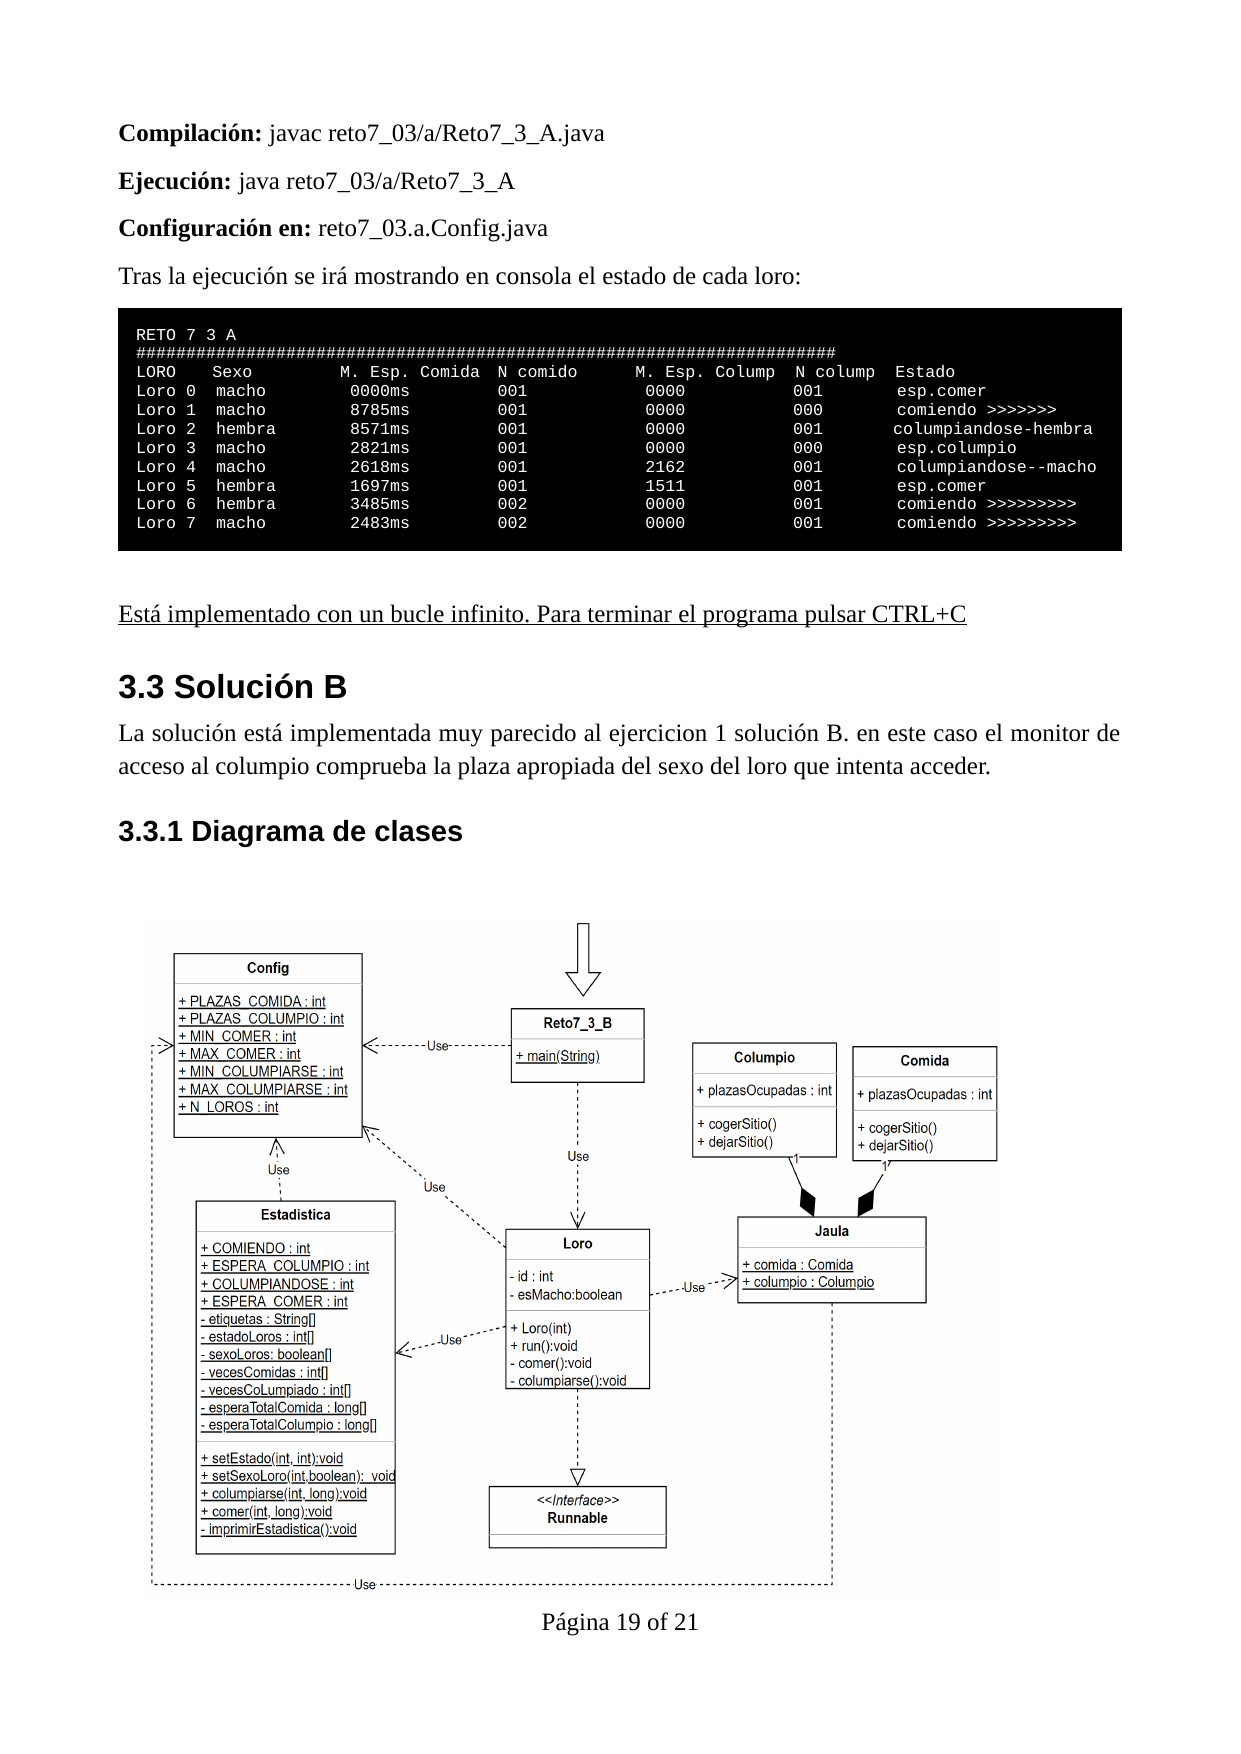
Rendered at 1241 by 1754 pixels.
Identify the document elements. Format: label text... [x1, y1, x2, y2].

picture [140, 919, 1003, 1602]
text Loro 1 macho 8785ms 001 0000 000 comiendo >>>>>>> [118, 402, 1122, 421]
text Loro 3 macho 2821ms 001 0000 000 esp.columpio [118, 439, 1122, 458]
text Loro 4 macho 2618ms 001 2162 001 columpiandose--macho [118, 458, 1122, 477]
text Ejecución: java reto7_03/a/Reto7_3_A [118, 166, 1122, 194]
subtitle 3.3.1 Diagrama de clases [118, 813, 1122, 847]
subtitle 3.3 Solución B [118, 667, 1122, 706]
text RETO 7 3 A [118, 308, 1122, 345]
text Tras la ejecución se irá mostrando en consola el estado de cada loro: [118, 261, 1122, 290]
text ###################################################################### [118, 345, 1122, 364]
text La solución está implementada muy parecido al ejercicion 1 solución B. en este caso el monitor de acceso al columpio comprueba la plaza apropiada del sexo del loro que intenta acceder. [118, 718, 1122, 780]
text Loro 7 macho 2483ms 002 0000 001 comiendo >>>>>>>>> [118, 515, 1122, 551]
text Loro 6 hembra 3485ms 002 0000 001 comiendo >>>>>>>>> [118, 496, 1122, 515]
text Configuración en: reto7_03.a.Config.java [118, 213, 1122, 242]
text Compilación: javac reto7_03/a/Reto7_3_A.java [118, 118, 1122, 147]
text LORO Sexo M. Esp. Comida N comido M. Esp. Colump N colump Estado [118, 364, 1122, 383]
text Loro 2 hembra 8571ms 001 0000 001 columpiandose-hembra [118, 421, 1122, 439]
text Loro 0 macho 0000ms 001 0000 001 esp.comer [118, 383, 1122, 402]
text Está implementado con un bucle infinito. Para terminar el programa pulsar CTRL+C [118, 599, 1122, 628]
text Loro 5 hembra 1697ms 001 1511 001 esp.comer [118, 477, 1122, 496]
